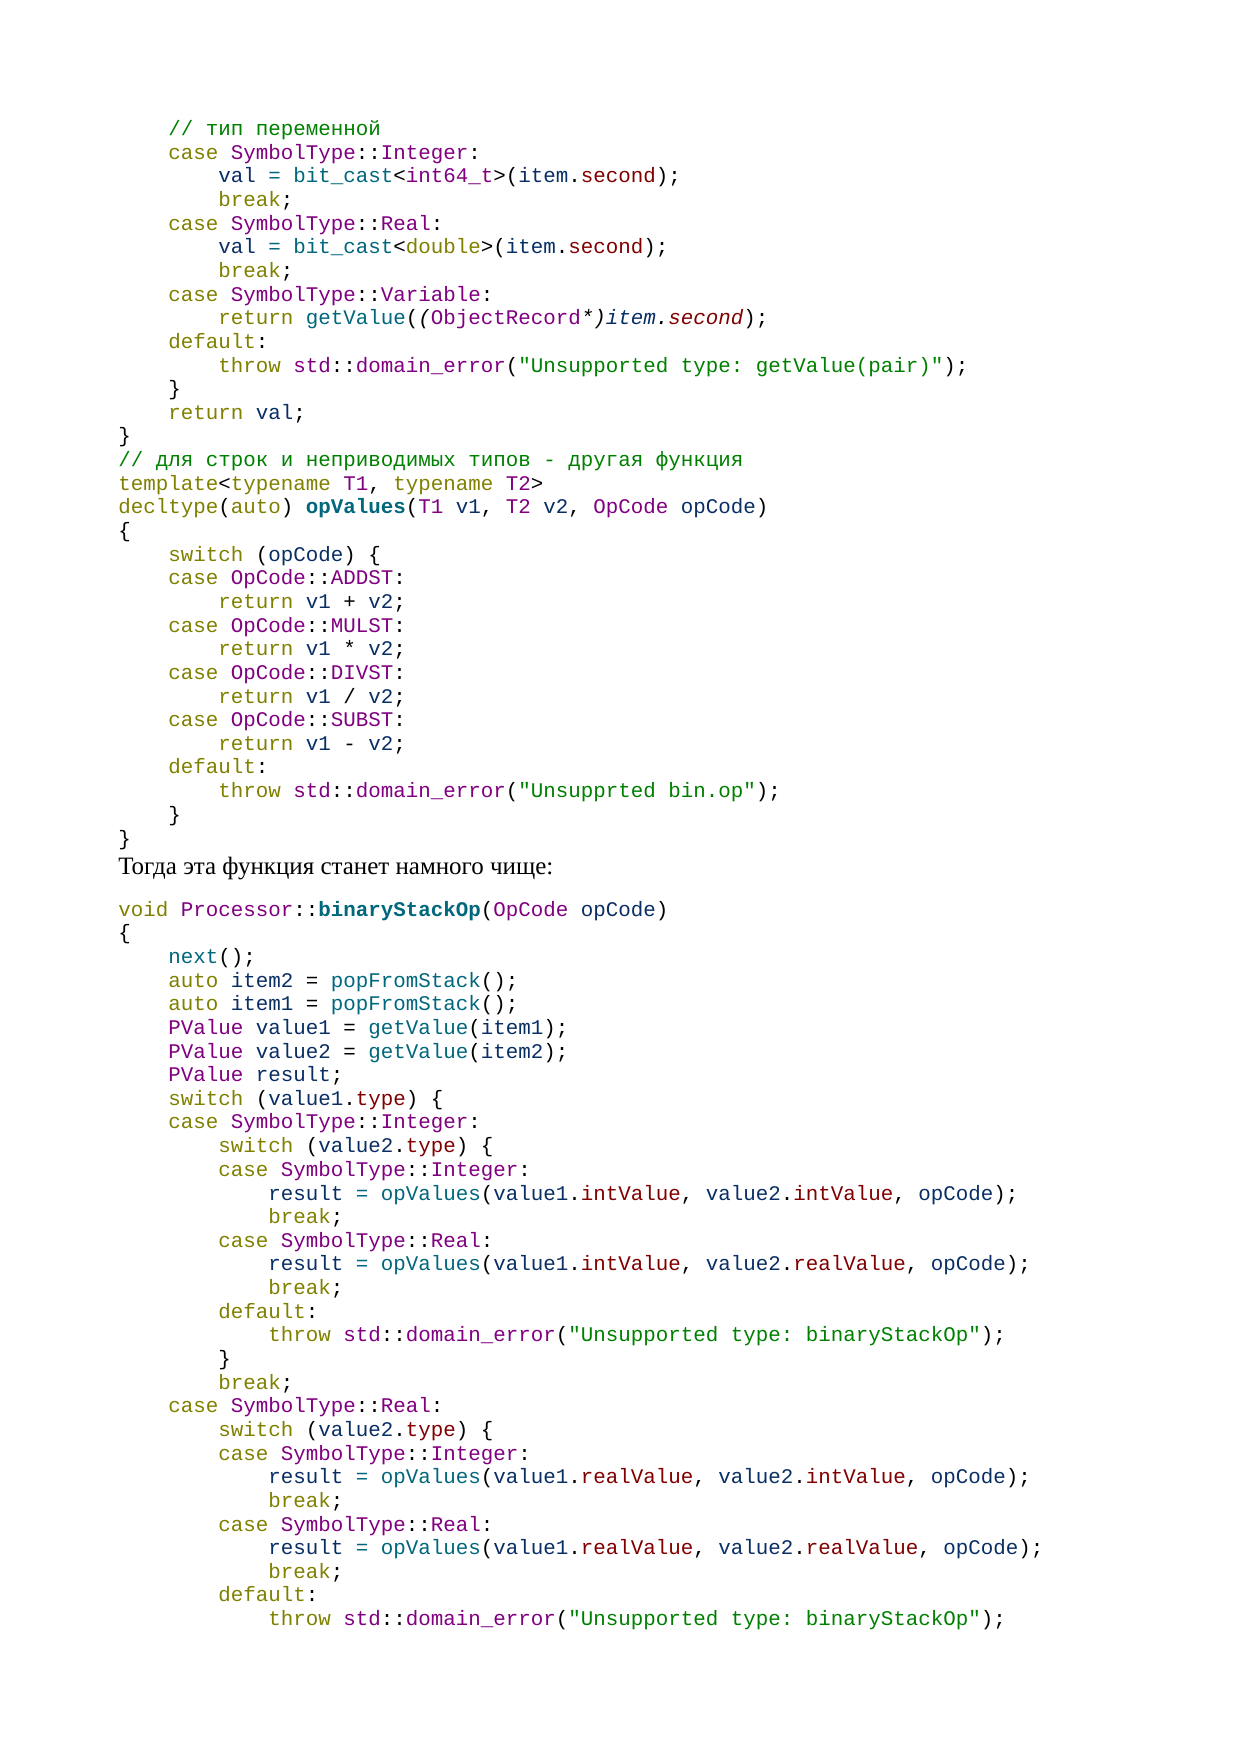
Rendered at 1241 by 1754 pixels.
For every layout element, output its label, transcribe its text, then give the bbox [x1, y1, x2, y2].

text case SymbolType::Real: [118, 1230, 1122, 1253]
text return val; [118, 402, 1122, 426]
text case OpCode::DIVST: [118, 662, 1122, 686]
text throw std::domain_error("Unsupported type: binaryStackOp"); [118, 1608, 1122, 1632]
text throw std::domain_error("Unsupported type: binaryStackOp"); [118, 1324, 1122, 1348]
text case SymbolType::Integer: [118, 142, 1122, 165]
text return v1 + v2; [118, 591, 1122, 615]
text { [118, 520, 1122, 544]
text default: [118, 1584, 1122, 1608]
text // для строк и неприводимых типов - другая функция [118, 449, 1122, 473]
text case SymbolType::Integer: [118, 1112, 1122, 1135]
text break; [118, 1561, 1122, 1584]
text } [118, 1348, 1122, 1372]
text break; [118, 1277, 1122, 1301]
text case OpCode::SUBST: [118, 709, 1122, 733]
text } [118, 426, 1122, 449]
text decltype(auto) opValues(T1 v1, T2 v2, OpCode opCode) [118, 496, 1122, 520]
text case SymbolType::Integer: [118, 1159, 1122, 1182]
text case SymbolType::Real: [118, 1395, 1122, 1419]
text return v1 * v2; [118, 638, 1122, 662]
text throw std::domain_error("Unsupported type: getValue(pair)"); [118, 354, 1122, 378]
text break; [118, 189, 1122, 213]
text result = opValues(value1.intValue, value2.intValue, opCode); [118, 1182, 1122, 1206]
text switch (value2.type) { [118, 1135, 1122, 1159]
text } [118, 827, 1122, 851]
text break; [118, 260, 1122, 284]
text case OpCode::ADDST: [118, 567, 1122, 591]
text throw std::domain_error("Unsupprted bin.op"); [118, 780, 1122, 804]
text default: [118, 1301, 1122, 1324]
text } [118, 378, 1122, 402]
text return v1 / v2; [118, 686, 1122, 709]
text val = bit_cast<double>(item.second); [118, 236, 1122, 260]
text case OpCode::MULST: [118, 615, 1122, 638]
text default: [118, 331, 1122, 354]
text result = opValues(value1.realValue, value2.intValue, opCode); [118, 1466, 1122, 1490]
text result = opValues(value1.intValue, value2.realValue, opCode); [118, 1253, 1122, 1277]
text PValue value2 = getValue(item2); [118, 1041, 1122, 1064]
text break; [118, 1206, 1122, 1230]
text val = bit_cast<int64_t>(item.second); [118, 165, 1122, 189]
text next(); [118, 946, 1122, 970]
text switch (value2.type) { [118, 1419, 1122, 1443]
text { [118, 922, 1122, 946]
text return getValue((ObjectRecord*)item.second); [118, 307, 1122, 331]
text auto item2 = popFromStack(); [118, 970, 1122, 993]
text case SymbolType::Variable: [118, 284, 1122, 307]
text switch (opCode) { [118, 544, 1122, 567]
text break; [118, 1372, 1122, 1395]
text template<typename T1, typename T2> [118, 473, 1122, 496]
text case SymbolType::Real: [118, 1513, 1122, 1537]
text PValue result; [118, 1064, 1122, 1088]
text case SymbolType::Integer: [118, 1443, 1122, 1466]
text Тогда эта функция станет намного чище: [118, 851, 1122, 880]
text switch (value1.type) { [118, 1088, 1122, 1112]
text } [118, 804, 1122, 827]
text // тип переменной [118, 118, 1122, 142]
text result = opValues(value1.realValue, value2.realValue, opCode); [118, 1537, 1122, 1561]
text PValue value1 = getValue(item1); [118, 1017, 1122, 1041]
text break; [118, 1490, 1122, 1513]
text return v1 - v2; [118, 733, 1122, 757]
text case SymbolType::Real: [118, 213, 1122, 236]
text void Processor::binaryStackOp(OpCode opCode) [118, 899, 1122, 922]
text default: [118, 757, 1122, 780]
text auto item1 = popFromStack(); [118, 993, 1122, 1017]
